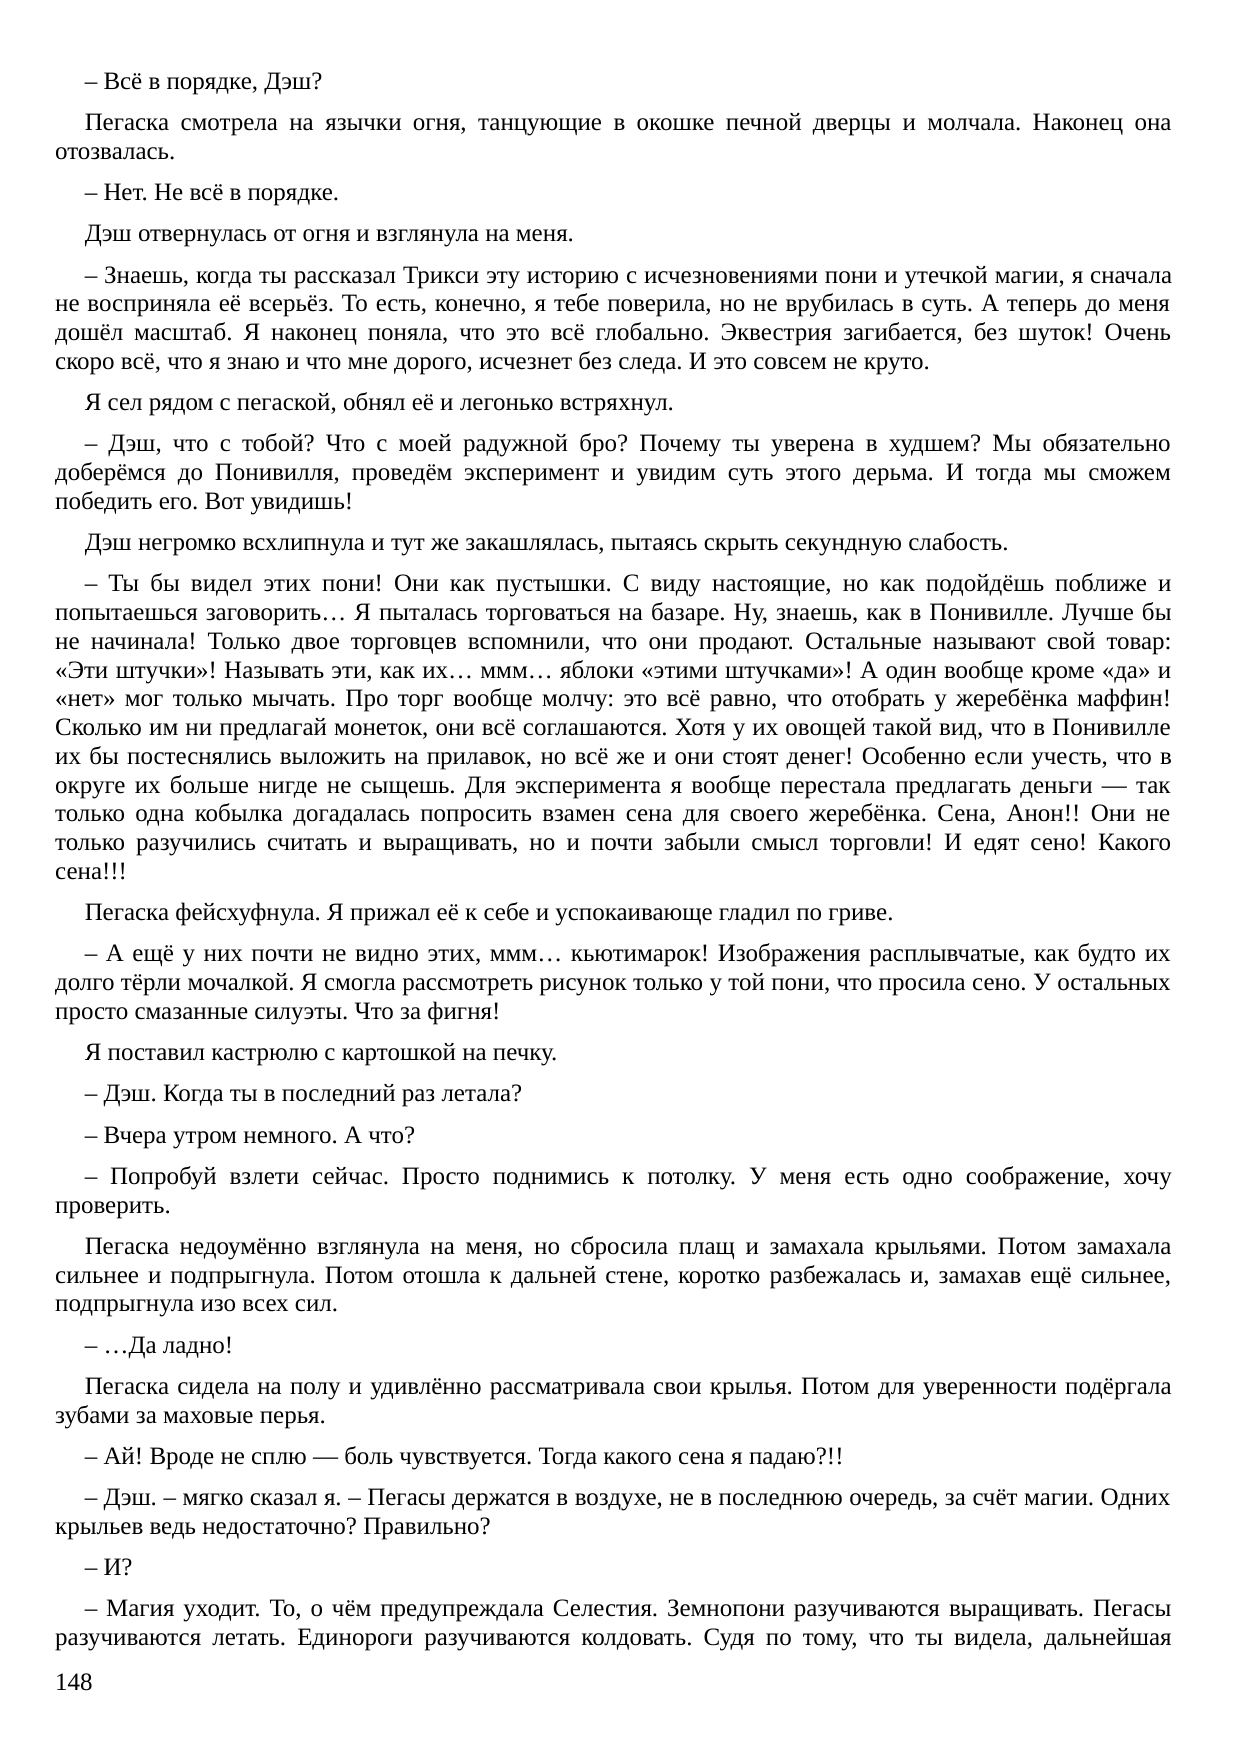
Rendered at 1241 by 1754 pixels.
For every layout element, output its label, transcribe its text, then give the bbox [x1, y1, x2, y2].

text Я поставил кастрюлю с картошкой на печку. [55, 1037, 1173, 1066]
text – Всё в порядке, Дэш? [55, 66, 1173, 95]
text – …Да ладно! [55, 1330, 1173, 1358]
text – А ещё у них почти не видно этих, ммм… кьютимарок! Изображения расплывчатые, как будто их долго тёрли мочалкой. Я смогла рассмотреть рисунок только у той пони, что просила сено. У остальных просто смазанные силуэты. Что за фигня! [55, 938, 1173, 1025]
text – Вчера утром немного. А что? [55, 1120, 1173, 1148]
text – Дэш, что с тобой? Что с моей радужной бро? Почему ты уверена в худшем? Мы обязательно доберёмся до Понивилля, проведём эксперимент и увидим суть этого дерьма. И тогда мы сможем победить его. Вот увидишь! [55, 428, 1173, 515]
text Пегаска фейсхуфнула. Я прижал её к себе и успокаивающе гладил по гриве. [55, 897, 1173, 926]
text Дэш негромко всхлипнула и тут же закашлялась, пытаясь скрыть секундную слабость. [55, 527, 1173, 556]
text Пегаска сидела на полу и удивлённо рассматривала свои крылья. Потом для уверенности подёргала зубами за маховые перья. [55, 1371, 1173, 1428]
text – Ай! Вроде не сплю — боль чувствуется. Тогда какого сена я падаю?!! [55, 1441, 1173, 1470]
text Пегаска недоумённо взглянула на меня, но сбросила плащ и замахала крыльями. Потом замахала сильнее и подпрыгнула. Потом отошла к дальней стене, коротко разбежалась и, замахав ещё сильнее, подпрыгнула изо всех сил. [55, 1231, 1173, 1317]
text – Дэш. – мягко сказал я. – Пегасы держатся в воздухе, не в последнюю очередь, за счёт магии. Одних крыльев ведь недостаточно? Правильно? [55, 1482, 1173, 1540]
text – Знаешь, когда ты рассказал Трикси эту историю с исчезновениями пони и утечкой магии, я сначала не восприняла её всерьёз. То есть, конечно, я тебе поверила, но не врубилась в суть. А теперь до меня дошёл масштаб. Я наконец поняла, что это всё глобально. Эквестрия загибается, без шуток! Очень скоро всё, что я знаю и что мне дорого, исчезнет без следа. И это совсем не круто. [55, 260, 1173, 375]
text – Магия уходит. То, о чём предупреждала Селестия. Земнопони разучиваются выращивать. Пегасы разучиваются летать. Единороги разучиваются колдовать. Судя по тому, что ты видела, дальнейшая [55, 1593, 1173, 1651]
text – И? [55, 1552, 1173, 1581]
text – Нет. Не всё в порядке. [55, 177, 1173, 206]
text Пегаска смотрела на язычки огня, танцующие в окошке печной дверцы и молчала. Наконец она отозвалась. [55, 107, 1173, 165]
text – Ты бы видел этих пони! Они как пустышки. С виду настоящие, но как подойдёшь поближе и попытаешься заговорить… Я пыталась торговаться на базаре. Ну, знаешь, как в Понивилле. Лучше бы не начинала! Только двое торговцев вспомнили, что они продают. Остальные называют свой товар: «Эти штучки»! Называть эти, как их… ммм… яблоки «этими штучками»! А один вообще кроме «да» и «нет» мог только мычать. Про торг вообще молчу: это всё равно, что отобрать у жеребёнка маффин! Сколько им ни предлагай монеток, они всё соглашаются. Хотя у их овощей такой вид, что в Понивилле их бы постеснялись выложить на прилавок, но всё же и они стоят денег! Особенно если учесть, что в округе их больше нигде не сыщешь. Для эксперимента я вообще перестала предлагать деньги — так только одна кобылка догадалась попросить взамен сена для своего жеребёнка. Сена, Анон!! Они не только разучились считать и выращивать, но и почти забыли смысл торговли! И едят сено! Какого сена!!! [55, 568, 1173, 885]
text Я сел рядом с пегаской, обнял её и легонько встряхнул. [55, 387, 1173, 416]
text – Попробуй взлети сейчас. Просто поднимись к потолку. У меня есть одно соображение, хочу проверить. [55, 1161, 1173, 1218]
text – Дэш. Когда ты в последний раз летала? [55, 1078, 1173, 1107]
text Дэш отвернулась от огня и взглянула на меня. [55, 218, 1173, 247]
